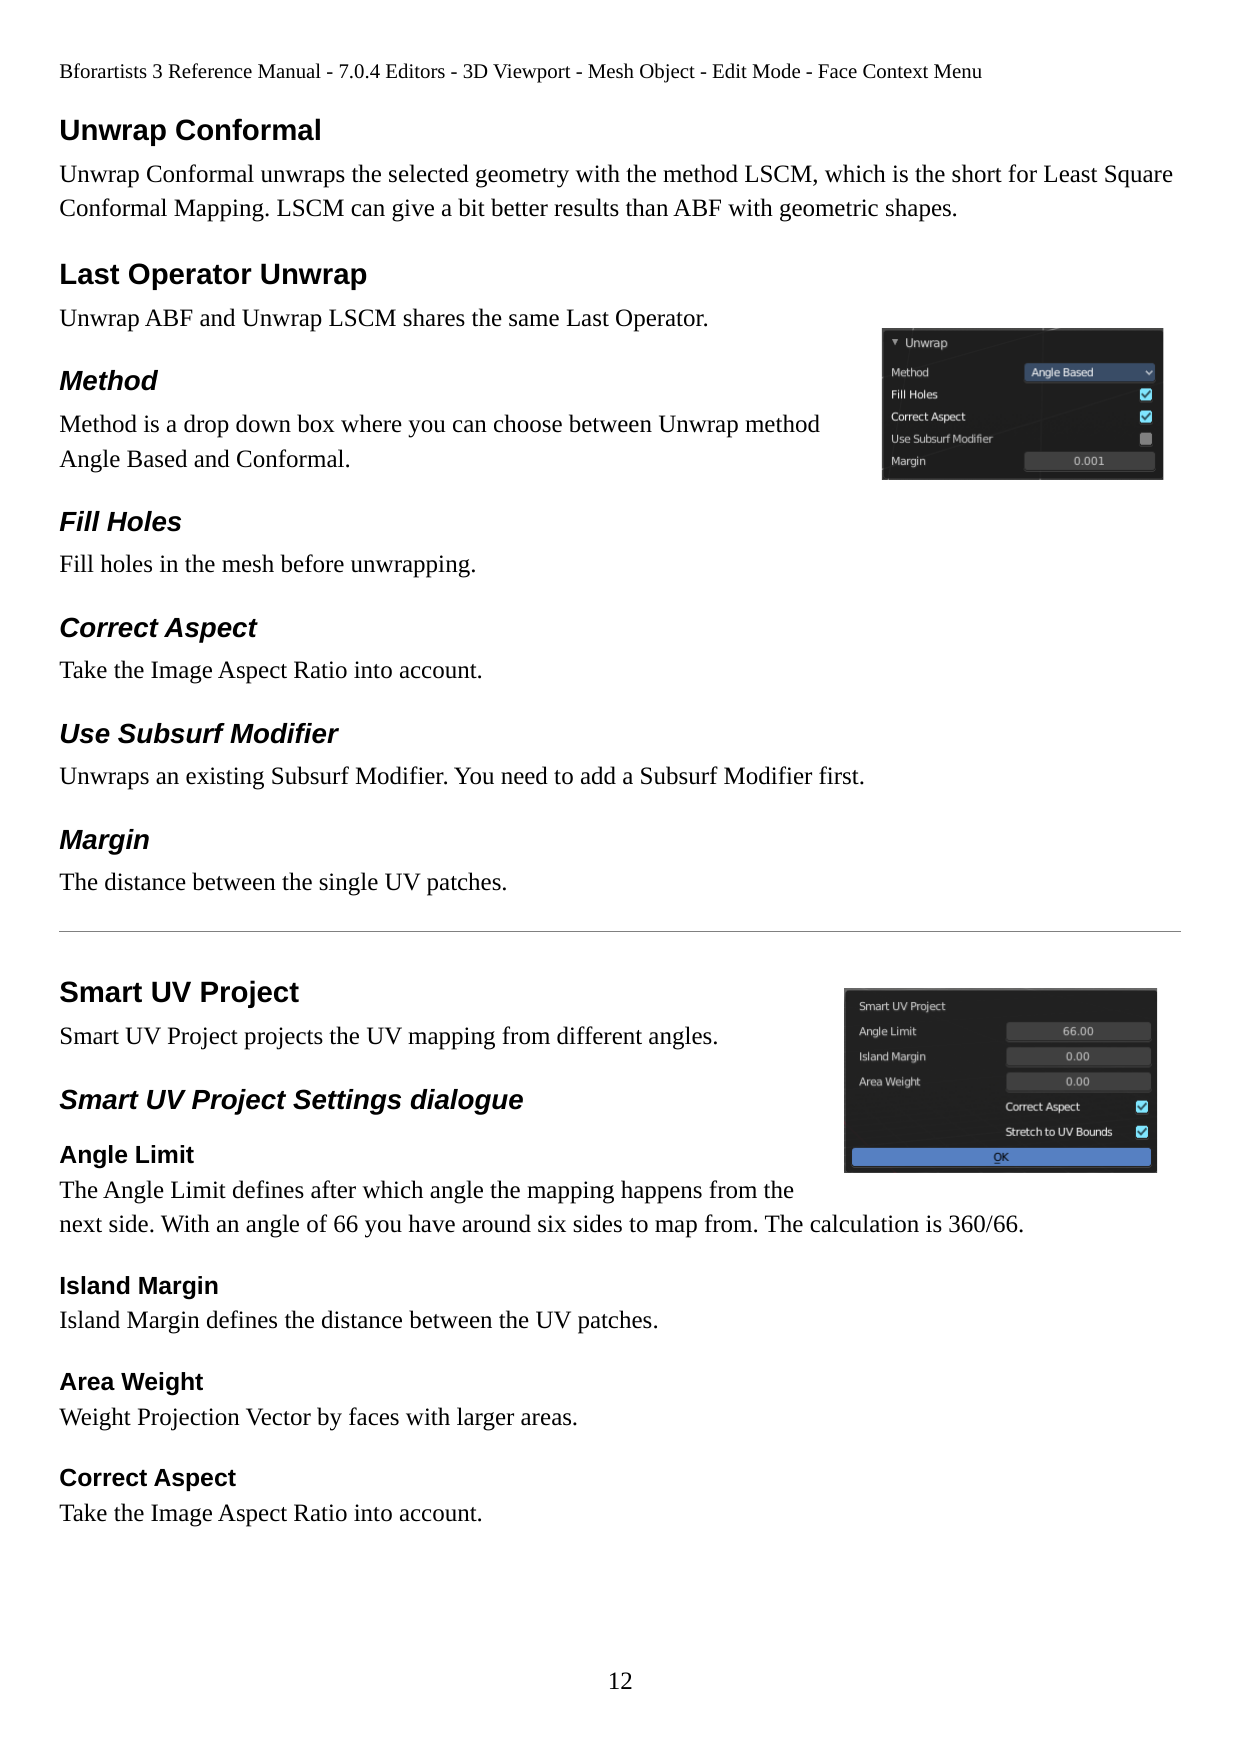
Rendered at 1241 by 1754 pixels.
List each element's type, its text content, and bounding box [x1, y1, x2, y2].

text Take the Image Aspect Ratio into account. [59, 656, 1181, 684]
subtitle Method [59, 365, 881, 397]
subtitle Island Margin [59, 1271, 1181, 1299]
text Smart UV Project projects the UV mapping from different angles. [59, 1021, 844, 1050]
text Take the Image Aspect Ratio into account. [59, 1498, 1181, 1527]
text Unwraps an existing Subsurf Modifier. You need to add a Subsurf Modifier first. [59, 761, 1181, 790]
subtitle Unwrap Conformal [59, 113, 1181, 146]
text Weight Projection Vector by faces with larger areas. [59, 1402, 1181, 1431]
subtitle [1164, 365, 1181, 397]
picture [881, 328, 1164, 480]
subtitle Correct Aspect [59, 611, 1181, 643]
subtitle Area Weight [59, 1367, 1181, 1396]
text Unwrap ABF and Unwrap LSCM shares the same Last Operator. [59, 303, 1181, 332]
text Island Margin defines the distance between the UV patches. [59, 1306, 1181, 1334]
subtitle Correct Aspect [59, 1463, 1181, 1492]
text The Angle Limit defines after which angle the mapping happens from the next side. With an angle of 66 you have around six sides to map from. The calculation is 360/66. [59, 1175, 1181, 1238]
subtitle Last Operator Unwrap [59, 257, 1181, 291]
subtitle Use Subsurf Modifier [59, 717, 1181, 749]
subtitle Margin [59, 823, 1181, 855]
picture [844, 988, 1158, 1173]
subtitle [1158, 1083, 1181, 1115]
text The distance between the single UV patches. [59, 867, 1181, 896]
subtitle Smart UV Project [59, 975, 1181, 1009]
subtitle Angle Limit [59, 1140, 844, 1168]
subtitle Fill Holes [59, 505, 1181, 537]
subtitle Smart UV Project Settings dialogue [59, 1083, 844, 1115]
subtitle [1158, 1140, 1181, 1168]
text Fill holes in the mesh before unwrapping. [59, 549, 1181, 578]
text Unwrap Conformal unwraps the selected geometry with the method LSCM, which is the short for Least Square Conformal Mapping. LSCM can give a bit better results than ABF with geometric shapes. [59, 159, 1181, 222]
text Method is a drop down box where you can choose between Unwrap method Angle Based and Conformal. [59, 409, 881, 472]
